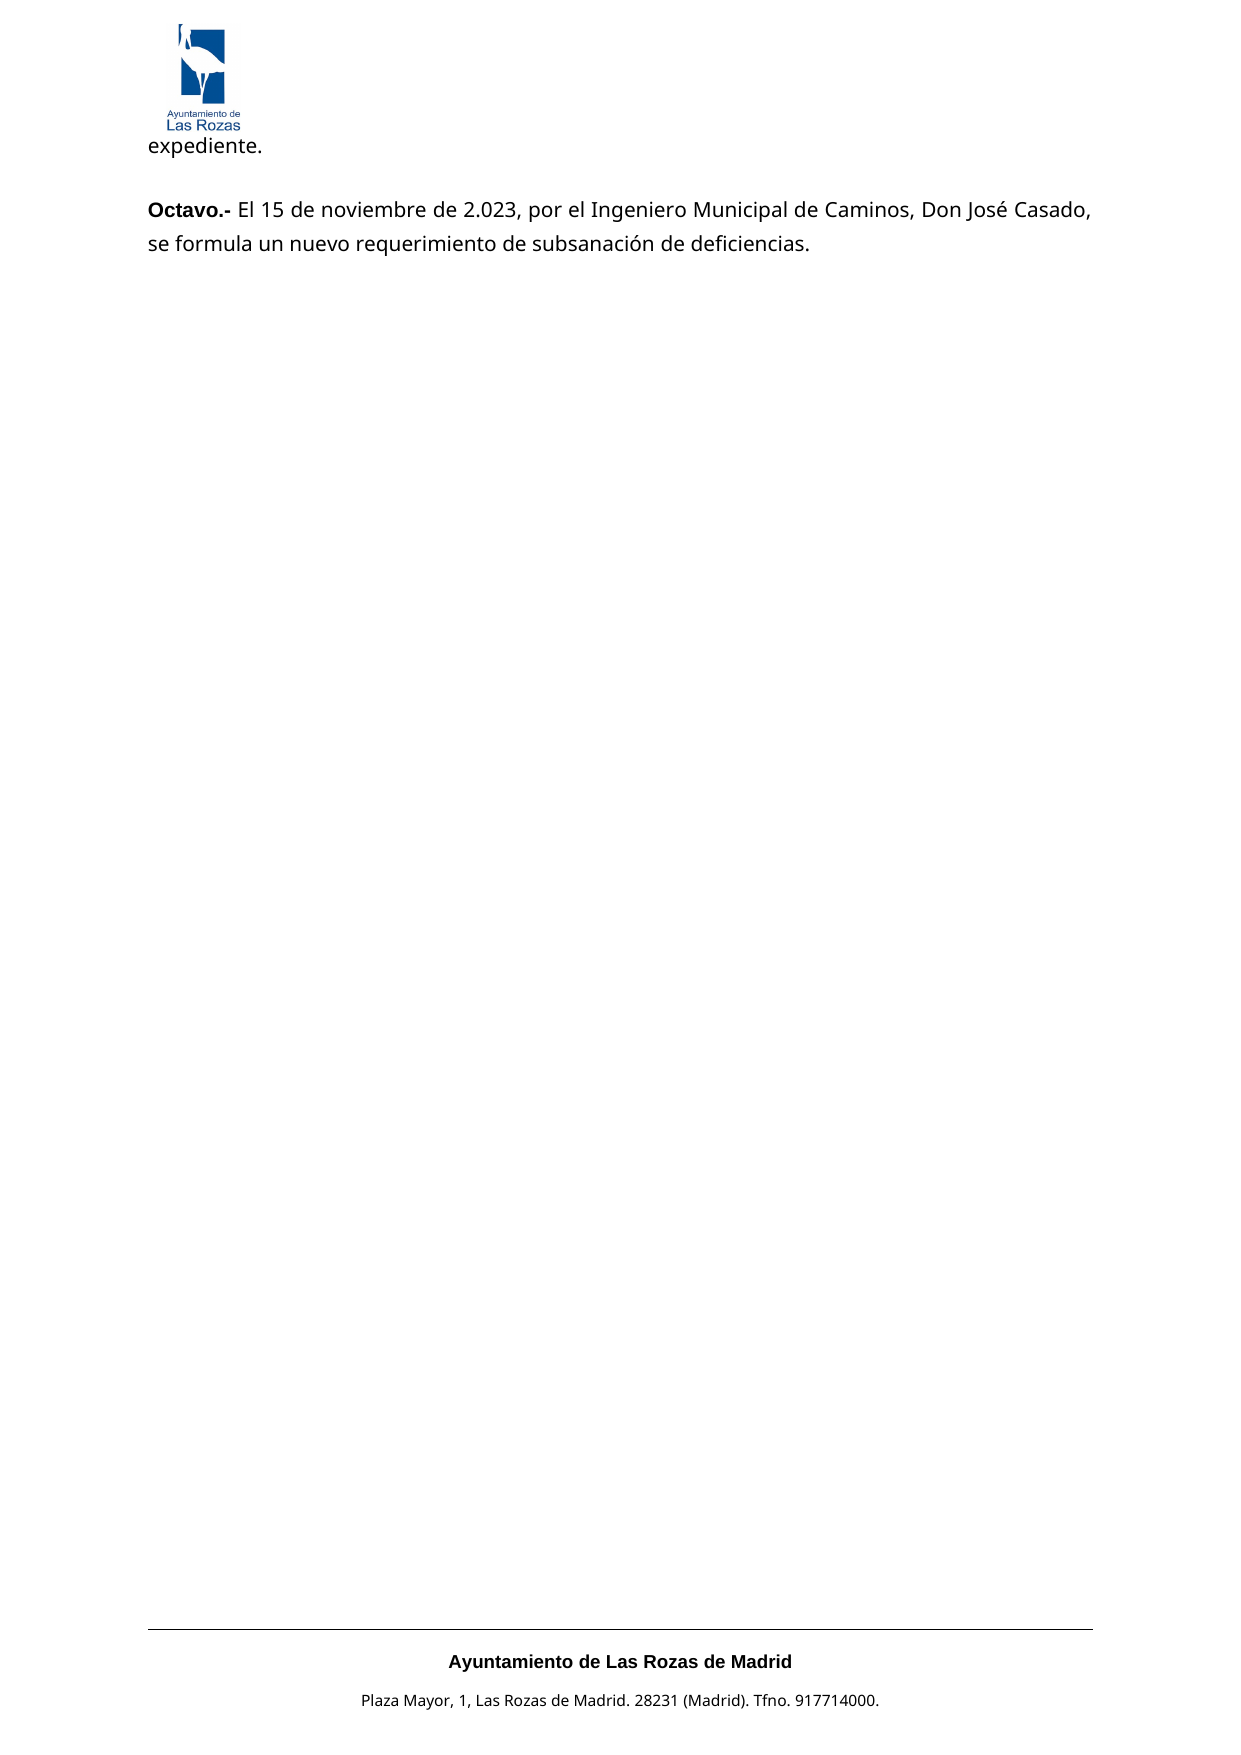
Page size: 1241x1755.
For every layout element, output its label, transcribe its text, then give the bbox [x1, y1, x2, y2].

text expediente. [148, 131, 1093, 160]
text Octavo.- El 15 de noviembre de 2.023, por el Ingeniero Municipal de Caminos, Don José Casado, se formula un nuevo requerimiento de subsanación de deficiencias. [148, 195, 1093, 258]
